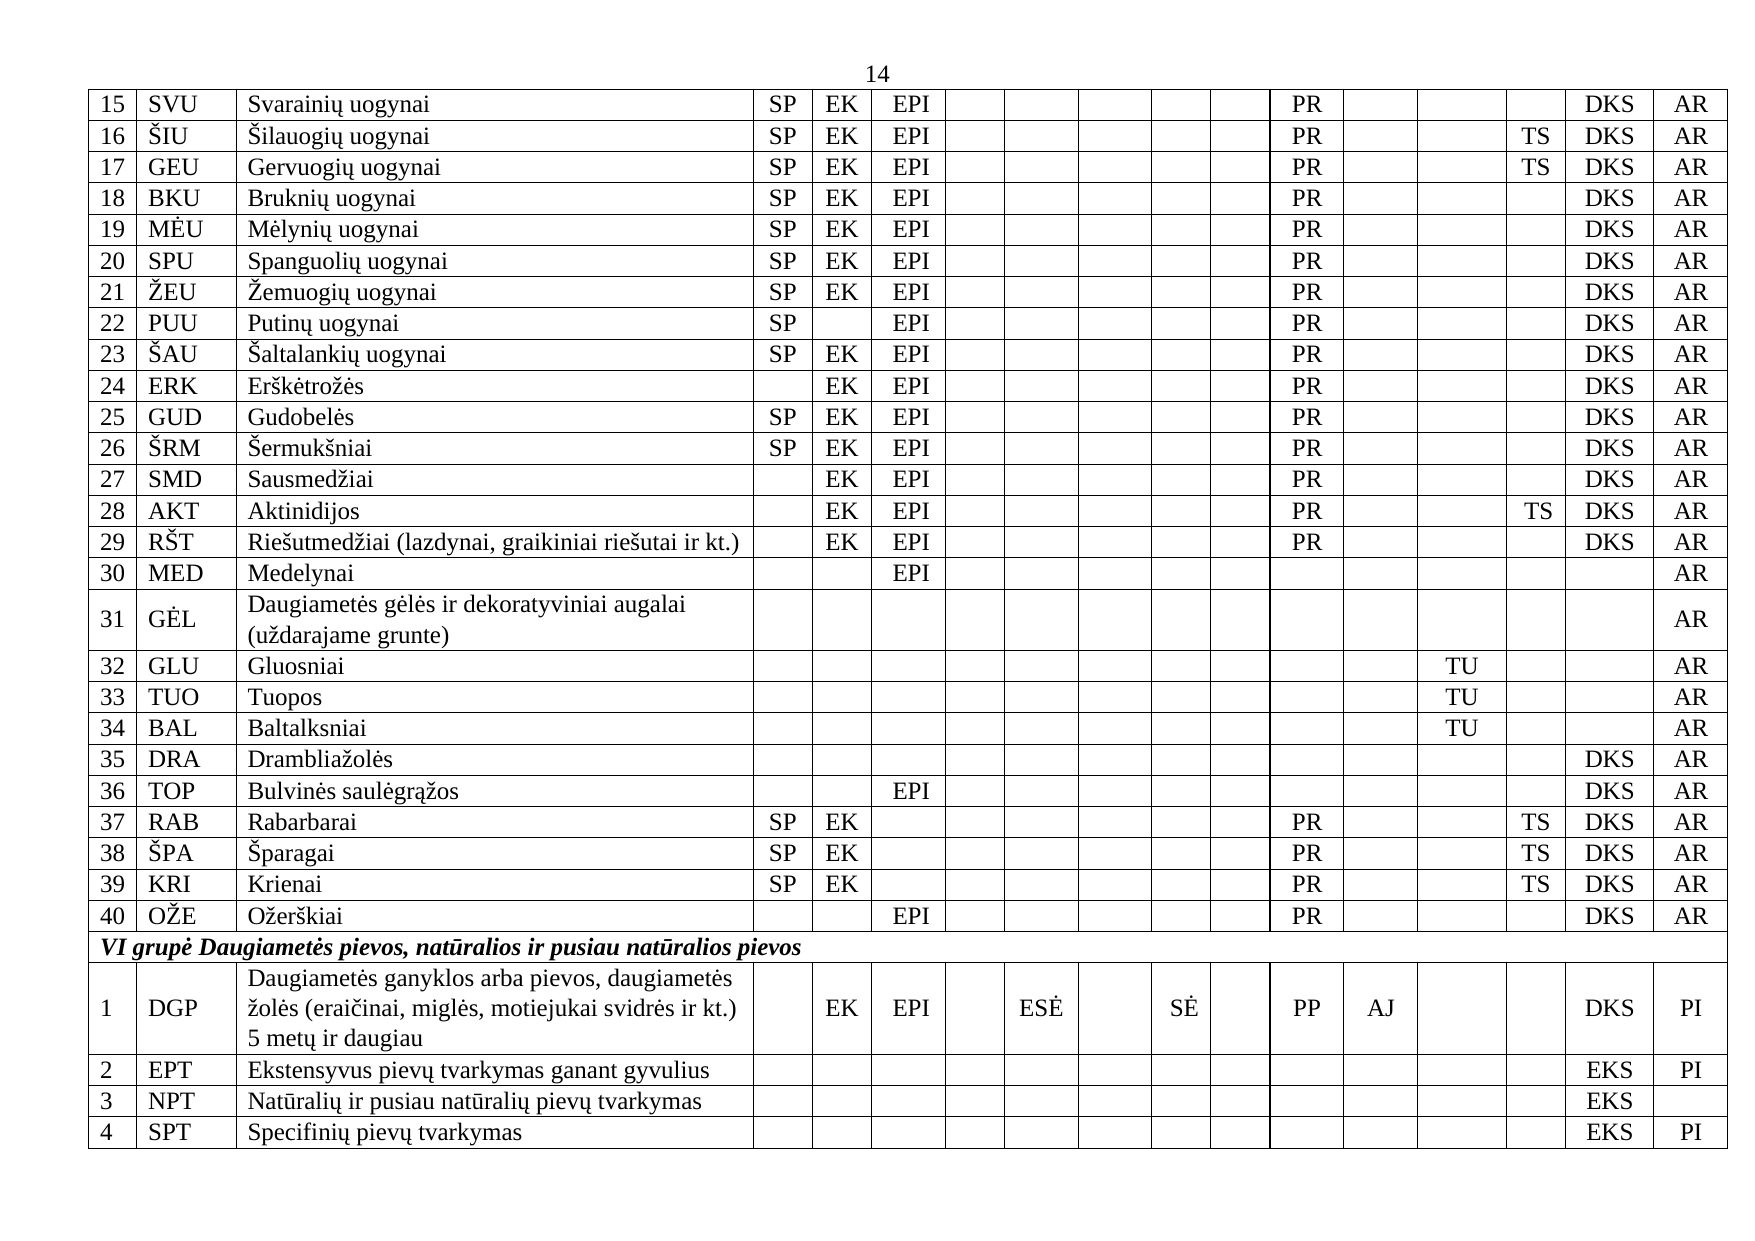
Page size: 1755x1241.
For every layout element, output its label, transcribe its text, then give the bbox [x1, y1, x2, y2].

table_cell [1152, 651, 1210, 681]
table_cell PR [1271, 527, 1343, 557]
table_cell Mėlynių uogynai [237, 215, 753, 245]
table_cell [754, 776, 812, 806]
table_cell PUU [137, 308, 236, 338]
table_cell 40 [89, 901, 136, 931]
table_cell [946, 402, 1004, 432]
table_cell [1418, 152, 1506, 182]
table_cell [1079, 1086, 1151, 1116]
table_cell SP [754, 870, 812, 900]
table_cell [1344, 277, 1417, 307]
table_cell [946, 246, 1004, 276]
table_cell EPI [872, 465, 945, 495]
table_cell [946, 745, 1004, 775]
table_cell DKS [1566, 527, 1653, 557]
table_cell AR [1654, 776, 1727, 806]
table_cell [1344, 496, 1417, 526]
table_cell [1152, 807, 1210, 837]
table_cell AR [1654, 527, 1727, 557]
table_cell [1079, 277, 1151, 307]
table_cell [1507, 713, 1565, 743]
table_cell [1507, 527, 1565, 557]
table_cell [1344, 838, 1417, 868]
table_cell ŽEU [137, 277, 236, 307]
table_cell [1005, 1117, 1078, 1147]
table_cell [1211, 496, 1269, 526]
table_cell [1418, 402, 1506, 432]
table_cell [1005, 183, 1078, 213]
table_cell EPI [872, 121, 945, 151]
table_cell EPI [872, 496, 945, 526]
table_cell [1418, 558, 1506, 588]
table_cell EK [813, 215, 871, 245]
table_cell DKS [1566, 963, 1653, 1054]
table_cell [1005, 371, 1078, 401]
table_cell [1005, 590, 1078, 650]
table_cell [1271, 558, 1343, 588]
table_cell SP [754, 152, 812, 182]
table_cell [1344, 1086, 1417, 1116]
table_cell AR [1654, 870, 1727, 900]
table_cell [1344, 870, 1417, 900]
table_cell EK [813, 838, 871, 868]
table_cell [1507, 745, 1565, 775]
table_cell PR [1271, 246, 1343, 276]
table_cell [1211, 1055, 1269, 1085]
table_cell [1005, 838, 1078, 868]
table_cell [1152, 776, 1210, 806]
table_cell 34 [89, 713, 136, 743]
table_cell Putinų uogynai [237, 308, 753, 338]
table_cell [1079, 745, 1151, 775]
table_cell [1418, 371, 1506, 401]
table_cell EK [813, 90, 871, 120]
table_cell SMD [137, 465, 236, 495]
table_cell [813, 901, 871, 931]
table_cell [1152, 433, 1210, 463]
table_cell [1344, 807, 1417, 837]
table_cell EKS [1566, 1055, 1653, 1085]
table_cell [946, 651, 1004, 681]
table_cell [872, 651, 945, 681]
table_cell TS [1507, 152, 1565, 182]
table_cell 38 [89, 838, 136, 868]
table_cell [1507, 402, 1565, 432]
table_cell SP [754, 121, 812, 151]
table_cell Krienai [237, 870, 753, 900]
table_cell [1418, 807, 1506, 837]
table_cell EK [813, 496, 871, 526]
table_cell EPI [872, 963, 945, 1054]
table_cell [1005, 1055, 1078, 1085]
table_cell PR [1271, 152, 1343, 182]
table_cell [754, 682, 812, 712]
table_cell EPI [872, 527, 945, 557]
table_cell [1079, 1055, 1151, 1085]
table_cell RŠT [137, 527, 236, 557]
table_cell [1344, 433, 1417, 463]
table_cell [1211, 371, 1269, 401]
table_cell [1566, 682, 1653, 712]
table_cell [1418, 838, 1506, 868]
table_cell ERK [137, 371, 236, 401]
table_cell [946, 558, 1004, 588]
table_cell [1418, 1117, 1506, 1147]
table_cell DKS [1566, 246, 1653, 276]
table_cell AR [1654, 277, 1727, 307]
table_cell [1211, 838, 1269, 868]
table_cell [1005, 402, 1078, 432]
table_cell [1211, 402, 1269, 432]
table_cell [1344, 121, 1417, 151]
table_cell [1344, 776, 1417, 806]
table_cell [1079, 308, 1151, 338]
table_cell DKS [1566, 121, 1653, 151]
table_cell DKS [1566, 277, 1653, 307]
table_cell SP [754, 807, 812, 837]
table_cell [1152, 90, 1210, 120]
table_cell [1507, 277, 1565, 307]
table_cell Ožerškiai [237, 901, 753, 931]
table_cell [1507, 246, 1565, 276]
table_cell Bulvinės saulėgrąžos [237, 776, 753, 806]
table_cell VI grupė Daugiametės pievos, natūralios ir pusiau natūralios pievos [89, 932, 1727, 962]
table_cell [1271, 1055, 1343, 1085]
table_cell [1152, 590, 1210, 650]
table_cell [1152, 745, 1210, 775]
table_cell [1566, 590, 1653, 650]
table_cell [1344, 152, 1417, 182]
table_cell [754, 465, 812, 495]
table_cell Žemuogių uogynai [237, 277, 753, 307]
table_cell ŠIU [137, 121, 236, 151]
table_cell Gudobelės [237, 402, 753, 432]
table_cell [813, 1055, 871, 1085]
table_cell [1418, 340, 1506, 370]
table_cell [1005, 713, 1078, 743]
table_cell AR [1654, 745, 1727, 775]
table_cell [1079, 870, 1151, 900]
table_cell 23 [89, 340, 136, 370]
table_cell DKS [1566, 152, 1653, 182]
table_cell [1079, 838, 1151, 868]
table_cell [1079, 963, 1151, 1054]
table_cell [1211, 527, 1269, 557]
table_cell [1344, 590, 1417, 650]
table_cell [1152, 558, 1210, 588]
table_cell Baltalksniai [237, 713, 753, 743]
table_cell SPU [137, 246, 236, 276]
table_cell [1211, 713, 1269, 743]
table_cell [1152, 527, 1210, 557]
table_cell [946, 215, 1004, 245]
table_cell [1507, 558, 1565, 588]
table_cell Tuopos [237, 682, 753, 712]
table_cell AR [1654, 308, 1727, 338]
table_cell DKS [1566, 340, 1653, 370]
table_cell [1079, 371, 1151, 401]
table_cell AR [1654, 183, 1727, 213]
table_cell TU [1418, 651, 1506, 681]
table_cell [1211, 183, 1269, 213]
table_cell [1005, 651, 1078, 681]
table_cell AR [1654, 340, 1727, 370]
table_cell AR [1654, 246, 1727, 276]
table_cell [1079, 807, 1151, 837]
table_cell [1079, 340, 1151, 370]
table_cell [1005, 807, 1078, 837]
table_cell Gluosniai [237, 651, 753, 681]
table_cell AR [1654, 402, 1727, 432]
table_cell [813, 558, 871, 588]
table_cell EPI [872, 901, 945, 931]
table_cell [1152, 246, 1210, 276]
table_cell [1211, 340, 1269, 370]
table_cell [1507, 215, 1565, 245]
table_cell DRA [137, 745, 236, 775]
table_cell [946, 308, 1004, 338]
table_cell DKS [1566, 465, 1653, 495]
table_cell SP [754, 308, 812, 338]
table_cell Aktinidijos [237, 496, 753, 526]
table_cell [1005, 1086, 1078, 1116]
table_cell [1344, 90, 1417, 120]
table_cell [1507, 433, 1565, 463]
table_cell [1211, 963, 1269, 1054]
table_cell EK [813, 870, 871, 900]
table_cell [1079, 246, 1151, 276]
table_cell [1344, 651, 1417, 681]
table_cell [872, 838, 945, 868]
table_cell PI [1654, 963, 1727, 1054]
table_cell 2 [89, 1055, 136, 1085]
table_cell EPI [872, 277, 945, 307]
table_cell PR [1271, 433, 1343, 463]
table_cell DKS [1566, 901, 1653, 931]
table_cell [946, 371, 1004, 401]
table_cell [946, 1055, 1004, 1085]
table_cell 36 [89, 776, 136, 806]
table_cell EKS [1566, 1086, 1653, 1116]
table_cell DKS [1566, 838, 1653, 868]
table_cell [1507, 183, 1565, 213]
table_cell PR [1271, 277, 1343, 307]
table_cell [1211, 745, 1269, 775]
table_cell DKS [1566, 496, 1653, 526]
table_cell TS [1507, 121, 1565, 151]
table_cell [1418, 901, 1506, 931]
table_cell 21 [89, 277, 136, 307]
table_cell [1005, 776, 1078, 806]
table_cell [1152, 183, 1210, 213]
table_cell [1418, 1086, 1506, 1116]
table_cell Svarainių uogynai [237, 90, 753, 120]
table_cell SP [754, 838, 812, 868]
table_cell EK [813, 183, 871, 213]
table_cell TS [1507, 496, 1565, 526]
table_cell [946, 713, 1004, 743]
table_cell 28 [89, 496, 136, 526]
table_cell [872, 713, 945, 743]
table_cell [946, 277, 1004, 307]
table_cell EPI [872, 402, 945, 432]
table_cell [1005, 308, 1078, 338]
table_cell PR [1271, 402, 1343, 432]
table_cell [1418, 277, 1506, 307]
table_cell DKS [1566, 183, 1653, 213]
table_cell [1271, 745, 1343, 775]
table_cell DGP [137, 963, 236, 1054]
table_cell EPI [872, 152, 945, 182]
table_cell 1 [89, 963, 136, 1054]
table_cell [1152, 870, 1210, 900]
table_cell [1005, 558, 1078, 588]
table_cell [813, 590, 871, 650]
table_cell [1271, 682, 1343, 712]
table_cell 25 [89, 402, 136, 432]
table_cell [1507, 1055, 1565, 1085]
table_cell [1152, 308, 1210, 338]
table_cell [1079, 121, 1151, 151]
table_cell [754, 496, 812, 526]
table_cell PR [1271, 901, 1343, 931]
table_cell [1211, 308, 1269, 338]
table_cell [946, 963, 1004, 1054]
table_cell PI [1654, 1117, 1727, 1147]
table_cell [946, 776, 1004, 806]
table_cell [1418, 215, 1506, 245]
table_cell TU [1418, 713, 1506, 743]
table_cell [1079, 776, 1151, 806]
table_cell [1344, 745, 1417, 775]
table_cell SP [754, 340, 812, 370]
table_cell DKS [1566, 807, 1653, 837]
table_cell EPI [872, 433, 945, 463]
table_cell TU [1418, 682, 1506, 712]
table_cell [754, 901, 812, 931]
table_cell Spanguolių uogynai [237, 246, 753, 276]
table_cell [754, 651, 812, 681]
table_cell [946, 590, 1004, 650]
table_cell [1211, 590, 1269, 650]
table_cell [1566, 651, 1653, 681]
table_cell 15 [89, 90, 136, 120]
table_cell EK [813, 277, 871, 307]
table_cell [1152, 152, 1210, 182]
table_cell [1507, 1117, 1565, 1147]
table_cell AR [1654, 682, 1727, 712]
table_cell EK [813, 246, 871, 276]
table_cell [1005, 745, 1078, 775]
table_cell [1344, 682, 1417, 712]
table_cell [1418, 590, 1506, 650]
table_cell [1271, 1086, 1343, 1116]
table_cell [872, 1055, 945, 1085]
table_cell [754, 527, 812, 557]
table_cell ŠPA [137, 838, 236, 868]
table_cell GLU [137, 651, 236, 681]
table_cell MED [137, 558, 236, 588]
table_cell [813, 713, 871, 743]
table_cell MĖU [137, 215, 236, 245]
table_cell [872, 590, 945, 650]
table_cell [946, 340, 1004, 370]
table_cell 17 [89, 152, 136, 182]
table_cell [1005, 527, 1078, 557]
table_cell [1271, 776, 1343, 806]
table_cell 27 [89, 465, 136, 495]
table_cell AR [1654, 838, 1727, 868]
table_cell [754, 745, 812, 775]
table_cell EKS [1566, 1117, 1653, 1147]
table_cell [1005, 682, 1078, 712]
table_cell Šparagai [237, 838, 753, 868]
table_cell [946, 870, 1004, 900]
table_cell [1152, 465, 1210, 495]
table_cell [1079, 651, 1151, 681]
table_cell Daugiametės ganyklos arba pievos, daugiametės žolės (eraičinai, miglės, motiejukai svidrės ir kt.) 5 metų ir daugiau [237, 963, 753, 1054]
table_cell [946, 465, 1004, 495]
table_cell EK [813, 152, 871, 182]
table_cell AR [1654, 371, 1727, 401]
table_cell GEU [137, 152, 236, 182]
table_cell [1005, 433, 1078, 463]
table_cell [1507, 682, 1565, 712]
table_cell [1211, 121, 1269, 151]
table_cell [872, 1117, 945, 1147]
table_cell AJ [1344, 963, 1417, 1054]
table_cell [1152, 1117, 1210, 1147]
table_cell TS [1507, 838, 1565, 868]
table_cell [1271, 651, 1343, 681]
table_cell [1079, 465, 1151, 495]
table_cell [1152, 215, 1210, 245]
table_cell [1211, 1117, 1269, 1147]
table_cell Šilauogių uogynai [237, 121, 753, 151]
table_cell [1152, 496, 1210, 526]
table_cell PI [1654, 1055, 1727, 1085]
table_cell [1005, 870, 1078, 900]
table_cell [1005, 277, 1078, 307]
table_cell AR [1654, 215, 1727, 245]
table_cell [1211, 277, 1269, 307]
table_cell AR [1654, 90, 1727, 120]
table_cell AR [1654, 496, 1727, 526]
table_cell AR [1654, 807, 1727, 837]
table_cell [872, 870, 945, 900]
table_cell PR [1271, 807, 1343, 837]
table_cell SP [754, 277, 812, 307]
table_cell SĖ [1152, 963, 1210, 1054]
table_cell Drambliažolės [237, 745, 753, 775]
table_cell AR [1654, 121, 1727, 151]
table_cell 39 [89, 870, 136, 900]
table_cell DKS [1566, 371, 1653, 401]
table_cell [813, 1086, 871, 1116]
table_cell [1005, 215, 1078, 245]
table_cell BKU [137, 183, 236, 213]
table_cell [1079, 152, 1151, 182]
table_cell [754, 1117, 812, 1147]
table_cell [1344, 340, 1417, 370]
table_cell [946, 121, 1004, 151]
table_cell [1211, 152, 1269, 182]
table_cell [1507, 340, 1565, 370]
table_cell EK [813, 340, 871, 370]
table_cell [1507, 90, 1565, 120]
table_cell EK [813, 963, 871, 1054]
table_cell PR [1271, 340, 1343, 370]
table_cell GUD [137, 402, 236, 432]
table_cell [946, 496, 1004, 526]
table_cell [1079, 90, 1151, 120]
table_cell [1079, 682, 1151, 712]
table_cell [1005, 496, 1078, 526]
table_cell [1079, 590, 1151, 650]
table_cell EPI [872, 246, 945, 276]
table_cell [1418, 433, 1506, 463]
table_cell [946, 183, 1004, 213]
table_cell [1418, 121, 1506, 151]
table_cell PP [1271, 963, 1343, 1054]
table_cell [1271, 590, 1343, 650]
table_cell [1079, 215, 1151, 245]
table_cell [1211, 1086, 1269, 1116]
table_cell ESĖ [1005, 963, 1078, 1054]
table_cell [754, 713, 812, 743]
table_cell [1418, 527, 1506, 557]
table_cell [1507, 901, 1565, 931]
table_cell PR [1271, 90, 1343, 120]
table_cell [1079, 433, 1151, 463]
table_cell DKS [1566, 215, 1653, 245]
table_cell [1418, 776, 1506, 806]
table_cell [1211, 901, 1269, 931]
table_cell [1152, 682, 1210, 712]
table_cell Erškėtrožės [237, 371, 753, 401]
table_cell [754, 963, 812, 1054]
table_cell [1005, 901, 1078, 931]
table_cell PR [1271, 183, 1343, 213]
table_cell [1344, 558, 1417, 588]
table_cell Rabarbarai [237, 807, 753, 837]
table_cell [872, 745, 945, 775]
table_cell 20 [89, 246, 136, 276]
table_cell [1271, 1117, 1343, 1147]
table_cell EK [813, 465, 871, 495]
table_cell [946, 90, 1004, 120]
table_cell Bruknių uogynai [237, 183, 753, 213]
table_cell Riešutmedžiai (lazdynai, graikiniai riešutai ir kt.) [237, 527, 753, 557]
table_cell [1418, 308, 1506, 338]
table_cell AR [1654, 465, 1727, 495]
table_cell [1079, 496, 1151, 526]
table_cell AR [1654, 901, 1727, 931]
table_cell [1211, 870, 1269, 900]
table_cell [1005, 340, 1078, 370]
table_cell [1211, 776, 1269, 806]
table_cell EK [813, 121, 871, 151]
table_cell Šaltalankių uogynai [237, 340, 753, 370]
table_cell PR [1271, 870, 1343, 900]
table_cell [946, 901, 1004, 931]
table_cell SP [754, 402, 812, 432]
table_cell [1152, 1086, 1210, 1116]
table_cell [1418, 90, 1506, 120]
table_cell TS [1507, 870, 1565, 900]
table_cell DKS [1566, 745, 1653, 775]
table_cell 24 [89, 371, 136, 401]
table_cell [754, 1086, 812, 1116]
table_cell SP [754, 246, 812, 276]
table_cell [1418, 963, 1506, 1054]
table_cell EPI [872, 776, 945, 806]
table_cell 31 [89, 590, 136, 650]
table_cell SVU [137, 90, 236, 120]
table_cell Ekstensyvus pievų tvarkymas ganant gyvulius [237, 1055, 753, 1085]
table_cell AR [1654, 651, 1727, 681]
table_cell [1152, 277, 1210, 307]
table_cell [1079, 901, 1151, 931]
table_cell [1418, 183, 1506, 213]
table_cell Specifinių pievų tvarkymas [237, 1117, 753, 1147]
table_cell [1211, 246, 1269, 276]
table_cell Šermukšniai [237, 433, 753, 463]
table_cell [1152, 713, 1210, 743]
table_cell AR [1654, 558, 1727, 588]
table_cell [1005, 465, 1078, 495]
table_cell BAL [137, 713, 236, 743]
table_cell SP [754, 215, 812, 245]
table_cell PR [1271, 308, 1343, 338]
table_cell AR [1654, 433, 1727, 463]
table_cell SP [754, 433, 812, 463]
table_cell 29 [89, 527, 136, 557]
table_cell AR [1654, 590, 1727, 650]
table_cell ŠRM [137, 433, 236, 463]
table_cell TS [1507, 807, 1565, 837]
table_cell [946, 807, 1004, 837]
table_cell Daugiametės gėlės ir dekoratyviniai augalai (uždarajame grunte) [237, 590, 753, 650]
table_cell [754, 590, 812, 650]
table_cell [754, 1055, 812, 1085]
table_cell DKS [1566, 308, 1653, 338]
table_cell [1079, 1117, 1151, 1147]
table_cell [872, 807, 945, 837]
table_cell EK [813, 527, 871, 557]
table_cell 26 [89, 433, 136, 463]
table_cell EPT [137, 1055, 236, 1085]
table_cell [1566, 558, 1653, 588]
table_cell DKS [1566, 776, 1653, 806]
table_cell EPI [872, 308, 945, 338]
table_cell [1152, 901, 1210, 931]
table_cell [1211, 465, 1269, 495]
table_cell [813, 682, 871, 712]
table_cell NPT [137, 1086, 236, 1116]
table_cell 30 [89, 558, 136, 588]
table_cell RAB [137, 807, 236, 837]
table_cell [813, 651, 871, 681]
table_cell PR [1271, 215, 1343, 245]
table_cell 18 [89, 183, 136, 213]
table_cell DKS [1566, 870, 1653, 900]
table_cell [1079, 713, 1151, 743]
table_cell Natūralių ir pusiau natūralių pievų tvarkymas [237, 1086, 753, 1116]
table_cell [1507, 651, 1565, 681]
table_cell [1344, 527, 1417, 557]
table_cell 3 [89, 1086, 136, 1116]
table_cell PR [1271, 496, 1343, 526]
table_cell [1079, 183, 1151, 213]
table_cell 32 [89, 651, 136, 681]
table_cell [1344, 183, 1417, 213]
table_cell [946, 152, 1004, 182]
table_cell [754, 558, 812, 588]
table_cell 4 [89, 1117, 136, 1147]
table_cell [872, 682, 945, 712]
table_cell [1211, 90, 1269, 120]
table_cell 33 [89, 682, 136, 712]
table_cell [1507, 590, 1565, 650]
table_cell EPI [872, 215, 945, 245]
table_cell EPI [872, 183, 945, 213]
table_cell [1079, 558, 1151, 588]
table_cell EPI [872, 90, 945, 120]
table_cell PR [1271, 121, 1343, 151]
table_cell [1344, 713, 1417, 743]
table_cell [1418, 870, 1506, 900]
table_cell [946, 433, 1004, 463]
table_cell EK [813, 807, 871, 837]
table_cell [1344, 1117, 1417, 1147]
table_cell [1152, 121, 1210, 151]
table_cell [1211, 215, 1269, 245]
table_cell 35 [89, 745, 136, 775]
table_cell KRI [137, 870, 236, 900]
table_cell EPI [872, 558, 945, 588]
table_cell [1005, 90, 1078, 120]
table_cell [1005, 121, 1078, 151]
table_cell [1344, 1055, 1417, 1085]
table_cell [1079, 402, 1151, 432]
table_cell [1418, 465, 1506, 495]
table_cell [1344, 901, 1417, 931]
table_cell DKS [1566, 402, 1653, 432]
table_cell [1418, 1055, 1506, 1085]
table_cell PR [1271, 838, 1343, 868]
table_cell [1654, 1086, 1727, 1116]
table_cell [813, 1117, 871, 1147]
table_cell [1211, 433, 1269, 463]
table_cell SP [754, 90, 812, 120]
table_cell [1418, 496, 1506, 526]
table_cell PR [1271, 371, 1343, 401]
table_cell [946, 682, 1004, 712]
table_cell [1507, 776, 1565, 806]
table_cell [946, 1117, 1004, 1147]
table_cell [1344, 215, 1417, 245]
table_cell [813, 308, 871, 338]
table_cell [1211, 807, 1269, 837]
table_cell [1152, 838, 1210, 868]
table_cell [1152, 340, 1210, 370]
table_cell 16 [89, 121, 136, 151]
table_cell GĖL [137, 590, 236, 650]
table_cell 22 [89, 308, 136, 338]
table_cell OŽE [137, 901, 236, 931]
table_cell DKS [1566, 90, 1653, 120]
table_cell [1507, 963, 1565, 1054]
table_cell [813, 776, 871, 806]
table_cell [1152, 371, 1210, 401]
table_cell [946, 838, 1004, 868]
table_cell TUO [137, 682, 236, 712]
table_cell [1005, 152, 1078, 182]
table_cell AR [1654, 713, 1727, 743]
table_cell AKT [137, 496, 236, 526]
table_cell 19 [89, 215, 136, 245]
table_cell DKS [1566, 433, 1653, 463]
table_cell [1344, 465, 1417, 495]
table_cell [1211, 651, 1269, 681]
table_cell TOP [137, 776, 236, 806]
table_cell [1211, 558, 1269, 588]
table_cell Medelynai [237, 558, 753, 588]
table_cell EK [813, 371, 871, 401]
table_cell [1344, 308, 1417, 338]
table_cell [1507, 465, 1565, 495]
table_cell [1418, 745, 1506, 775]
table_cell [813, 745, 871, 775]
table_cell [1418, 246, 1506, 276]
table_cell [1344, 371, 1417, 401]
table_cell [1344, 402, 1417, 432]
table_cell [754, 371, 812, 401]
table_cell [1566, 713, 1653, 743]
table_cell [1005, 246, 1078, 276]
table_cell Sausmedžiai [237, 465, 753, 495]
table_cell EK [813, 433, 871, 463]
table_cell 37 [89, 807, 136, 837]
table_cell [1507, 308, 1565, 338]
table_cell [946, 1086, 1004, 1116]
table_cell ŠAU [137, 340, 236, 370]
table_cell [1507, 1086, 1565, 1116]
table_cell SPT [137, 1117, 236, 1147]
table_cell SP [754, 183, 812, 213]
table_cell [1079, 527, 1151, 557]
table_cell [1507, 371, 1565, 401]
table_cell [1211, 682, 1269, 712]
table_cell EK [813, 402, 871, 432]
table_cell PR [1271, 465, 1343, 495]
table_cell AR [1654, 152, 1727, 182]
table_cell EPI [872, 340, 945, 370]
table_cell [872, 1086, 945, 1116]
table_cell [1271, 713, 1343, 743]
table_cell [1152, 402, 1210, 432]
table_cell [1344, 246, 1417, 276]
table_cell EPI [872, 371, 945, 401]
table_cell [1152, 1055, 1210, 1085]
table_cell Gervuogių uogynai [237, 152, 753, 182]
table_cell [946, 527, 1004, 557]
